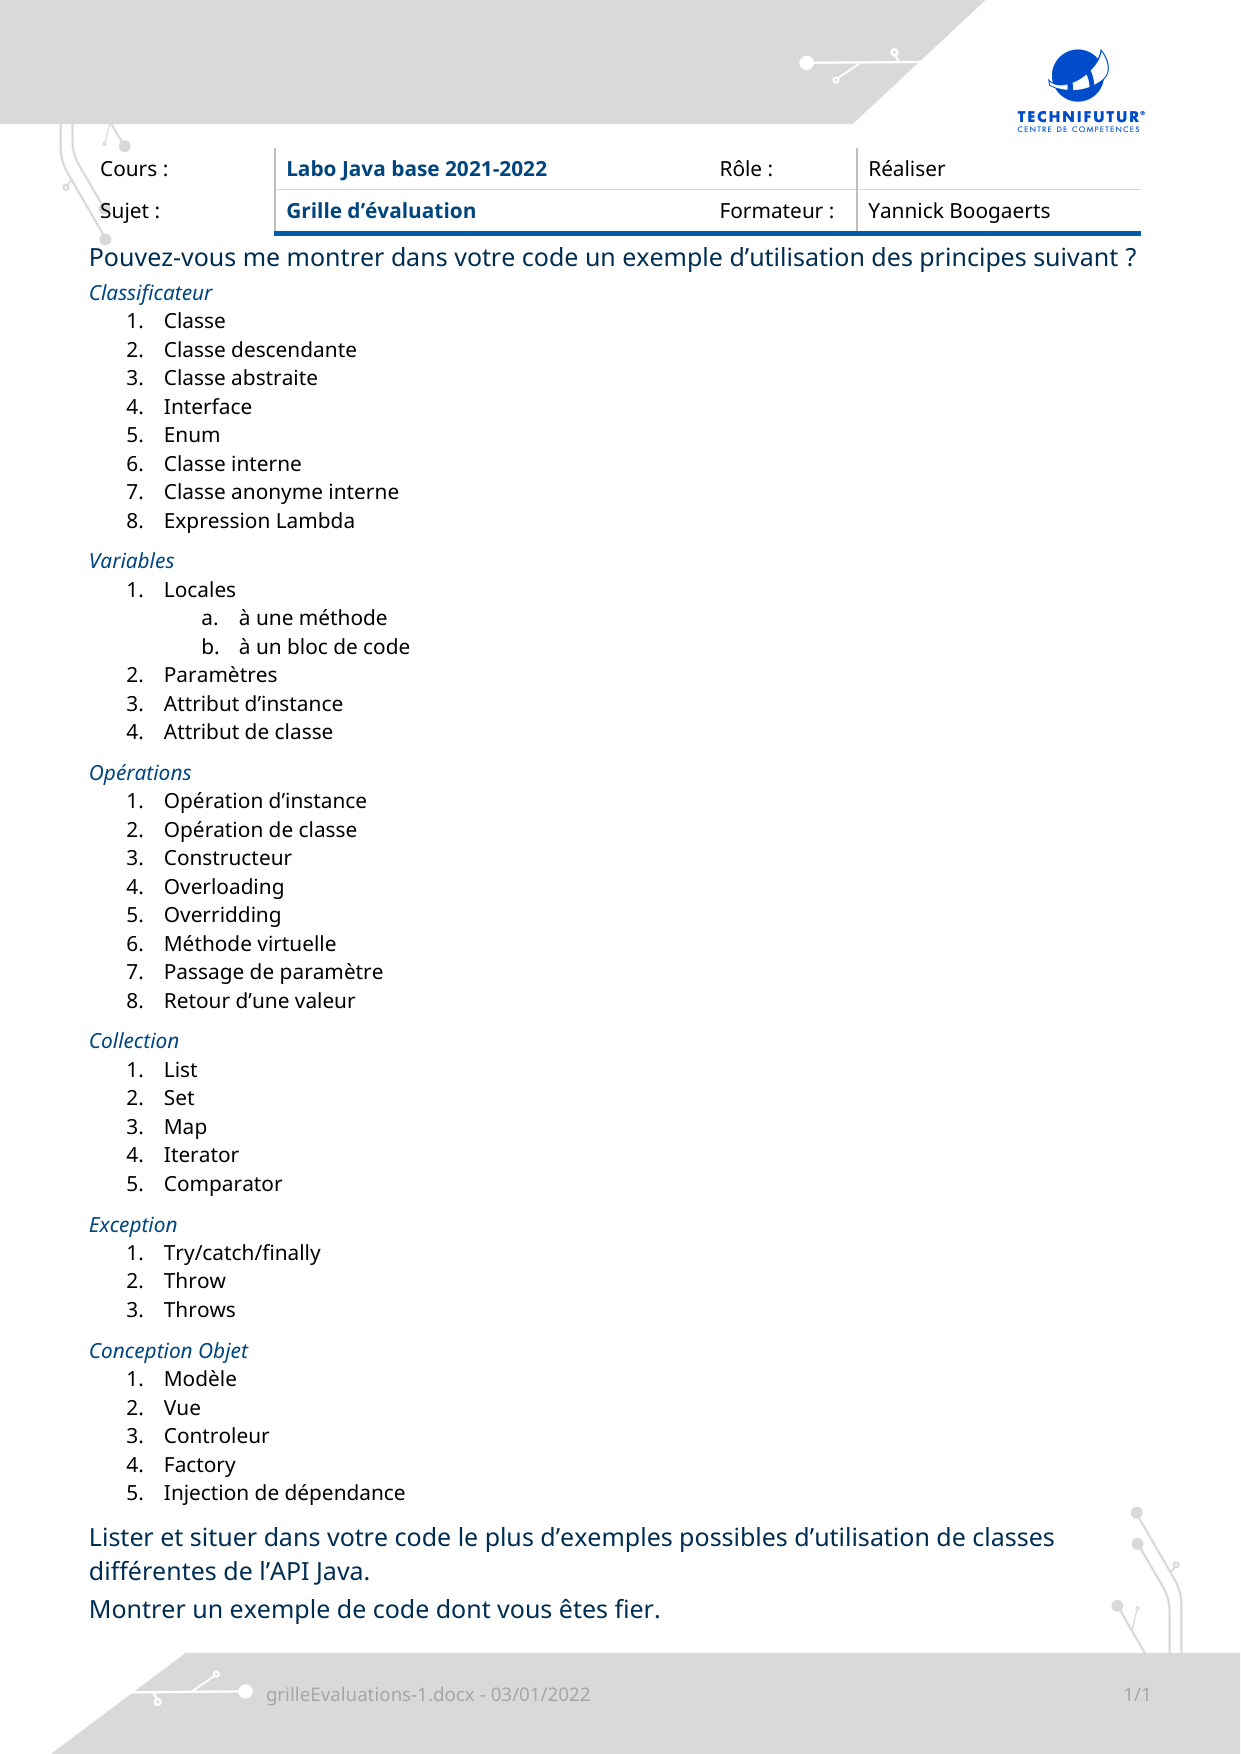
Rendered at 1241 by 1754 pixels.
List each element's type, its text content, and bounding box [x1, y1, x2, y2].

list Attribut de classe [126, 717, 1152, 746]
list Comparator [126, 1169, 1152, 1197]
list Méthode virtuelle [126, 929, 1152, 957]
list Throw [126, 1267, 1152, 1295]
list Opération d’instance [126, 787, 1152, 815]
list Enum [126, 420, 1152, 449]
list Locales [126, 575, 1152, 603]
list Constructeur [126, 843, 1152, 872]
picture [0, 1487, 1241, 1754]
list Classe descendante [126, 335, 1152, 363]
table_cell Yannick Boogaerts [858, 190, 1141, 231]
list Classe interne [126, 449, 1152, 477]
subtitle Pouvez-vous me montrer dans votre code un exemple d’utilisation des principes suivant ? [89, 240, 1152, 274]
table_header Rôle : [708, 148, 856, 189]
table_cell Sujet : [89, 189, 274, 231]
list Set [126, 1083, 1152, 1112]
table_cell Grille d’évaluation [276, 190, 708, 231]
list Overridding [126, 900, 1152, 929]
list Controleur [126, 1421, 1152, 1450]
list Opération de classe [126, 815, 1152, 843]
list à un bloc de code [201, 632, 1152, 660]
list Vue [126, 1393, 1152, 1421]
list Classe [126, 307, 1152, 335]
subtitle Collection [89, 1027, 1152, 1055]
list Try/catch/finally [126, 1238, 1152, 1267]
list Interface [126, 392, 1152, 420]
list List [126, 1055, 1152, 1083]
list Expression Lambda [126, 506, 1152, 534]
table_cell Formateur : [708, 190, 856, 231]
subtitle Exception [89, 1210, 1152, 1238]
subtitle Opérations [89, 758, 1152, 787]
picture [0, 0, 1241, 272]
subtitle Variables [89, 547, 1152, 575]
subtitle Montrer un exemple de code dont vous êtes fier. [89, 1591, 1152, 1626]
list à une méthode [201, 603, 1152, 632]
list Factory [126, 1450, 1152, 1478]
list Injection de dépendance [126, 1478, 1152, 1507]
list Paramètres [126, 660, 1152, 689]
table_header Labo Java base 2021-2022 [276, 148, 708, 189]
list Classe anonyme interne [126, 477, 1152, 506]
list Throws [126, 1295, 1152, 1323]
subtitle Classificateur [89, 278, 1152, 307]
subtitle Conception Objet [89, 1336, 1152, 1364]
list Iterator [126, 1140, 1152, 1169]
list Attribut d’instance [126, 689, 1152, 717]
list Classe abstraite [126, 363, 1152, 392]
list Passage de paramètre [126, 957, 1152, 986]
list Modèle [126, 1364, 1152, 1393]
subtitle Lister et situer dans votre code le plus d’exemples possibles d’utilisation de classes différentes de l’API Java. [89, 1519, 1152, 1587]
list Map [126, 1112, 1152, 1140]
table_header Cours : [89, 148, 274, 189]
table_header Réaliser [858, 148, 1141, 189]
list Overloading [126, 872, 1152, 900]
list Retour d’une valeur [126, 986, 1152, 1014]
